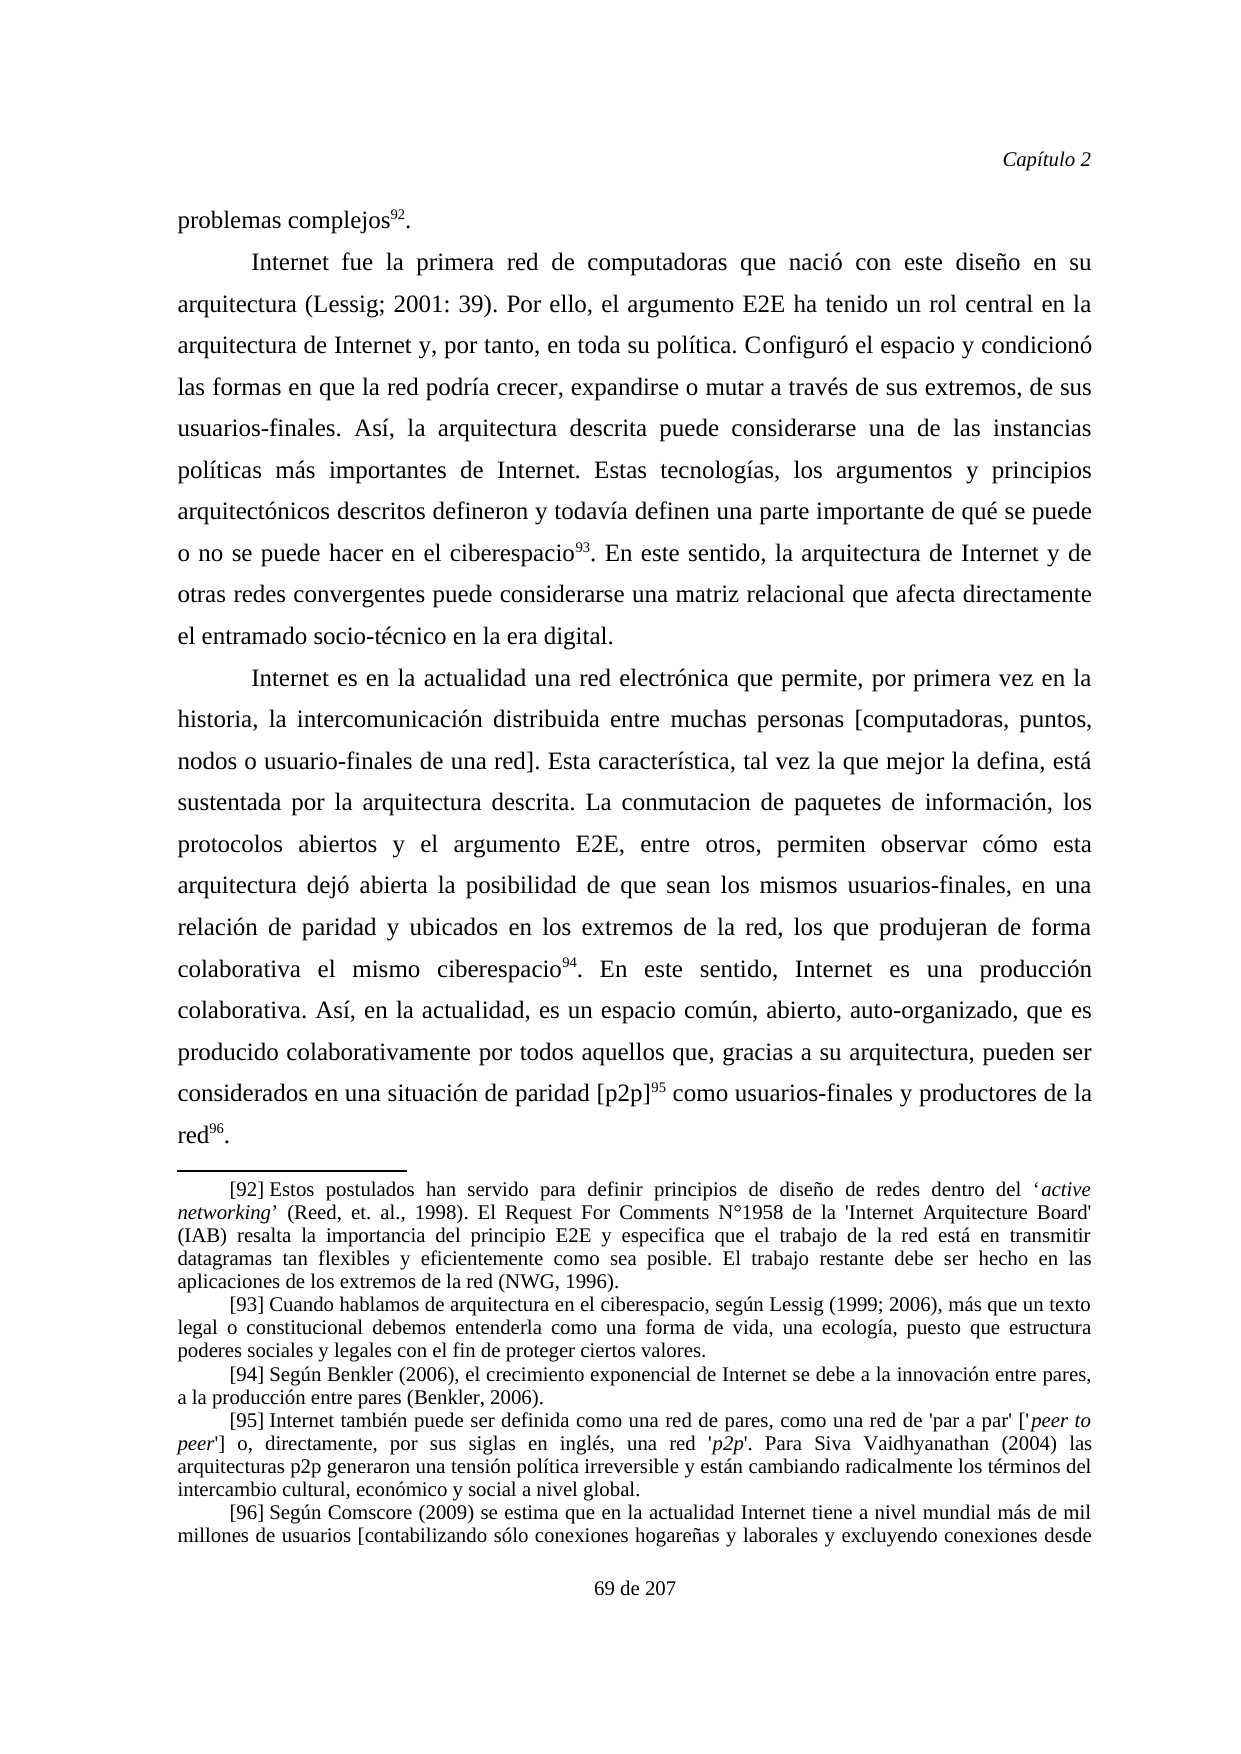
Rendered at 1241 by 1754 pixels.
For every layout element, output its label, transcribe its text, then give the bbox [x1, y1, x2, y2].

text problemas complejos. [177, 207, 1093, 234]
text Internet es en la actualidad una red electrónica que permite, por primera vez en la historia, la intercomunicación distribuida entre muchas personas [computadoras, puntos, nodos o usuario-finales de una red]. Esta característica, tal vez la que mejor la defina, está sustentada por la arquitectura descrita. La conmutacion de paquetes de información, los protocolos abiertos y el argumento E2E, entre otros, permiten observar cómo esta arquitectura dejó abierta la posibilidad de que sean los mismos usuarios-finales, en una relación de paridad y ubicados en los extremos de la red, los que produjeran de forma colaborativa el mismo ciberespacio. En este sentido, Internet es una producción colaborativa. Así, en la actualidad, es un espacio común, abierto, auto-organizado, que es producido colaborativamente por todos aquellos que, gracias a su arquitectura, pueden ser considerados en una situación de paridad [p2p] como usuarios-finales y productores de la red. [177, 664, 1093, 1149]
text Internet fue la primera red de computadoras que nació con este diseño en su arquitectura (Lessig; 2001: 39). Por ello, el argumento E2E ha tenido un rol central en la arquitectura de Internet y, por tanto, en toda su política. Configuró el espacio y condicionó las formas en que la red podría crecer, expandirse o mutar a través de sus extremos, de sus usuarios-finales. Así, la arquitectura descrita puede considerarse una de las instancias políticas más importantes de Internet. Estas tecnologías, los argumentos y principios arquitectónicos descritos defineron y todavía definen una parte importante de qué se puede o no se puede hacer en el ciberespacio. En este sentido, la arquitectura de Internet y de otras redes convergentes puede considerarse una matriz relacional que afecta directamente el entramado socio-técnico en la era digital. [177, 248, 1093, 650]
text Según Benkler (2006), el crecimiento exponencial de Internet se debe a la innovación entre pares, a la producción entre pares (Benkler, 2006). [177, 1362, 1093, 1409]
text Estos postulados han servido para definir principios de diseño de redes dentro del ‘active networking’ (Reed, et. al., 1998). El Request For Comments N°1958 de la 'Internet Arquitecture Board' (IAB) resalta la importancia del principio E2E y especifica que el trabajo de la red está en transmitir datagramas tan flexibles y eficientemente como sea posible. El trabajo restante debe ser hecho en las aplicaciones de los extremos de la red (NWG, 1996). [177, 1177, 1093, 1293]
text Internet también puede ser definida como una red de pares, como una red de 'par a par' ['peer to peer'] o, directamente, por sus siglas en inglés, una red 'p2p'. Para Siva Vaidhyanathan (2004) las arquitecturas p2p generaron una tensión política irreversible y están cambiando radicalmente los términos del intercambio cultural, económico y social a nivel global. [177, 1409, 1093, 1501]
text Según Comscore (2009) se estima que en la actualidad Internet tiene a nivel mundial más de mil millones de usuarios [contabilizando sólo conexiones hogareñas y laborales y excluyendo conexiones desde [177, 1501, 1093, 1547]
text Cuando hablamos de arquitectura en el ciberespacio, según Lessig (1999; 2006), más que un texto legal o constitucional debemos entenderla como una forma de vida, una ecología, puesto que estructura poderes sociales y legales con el fin de proteger ciertos valores. [177, 1293, 1093, 1362]
